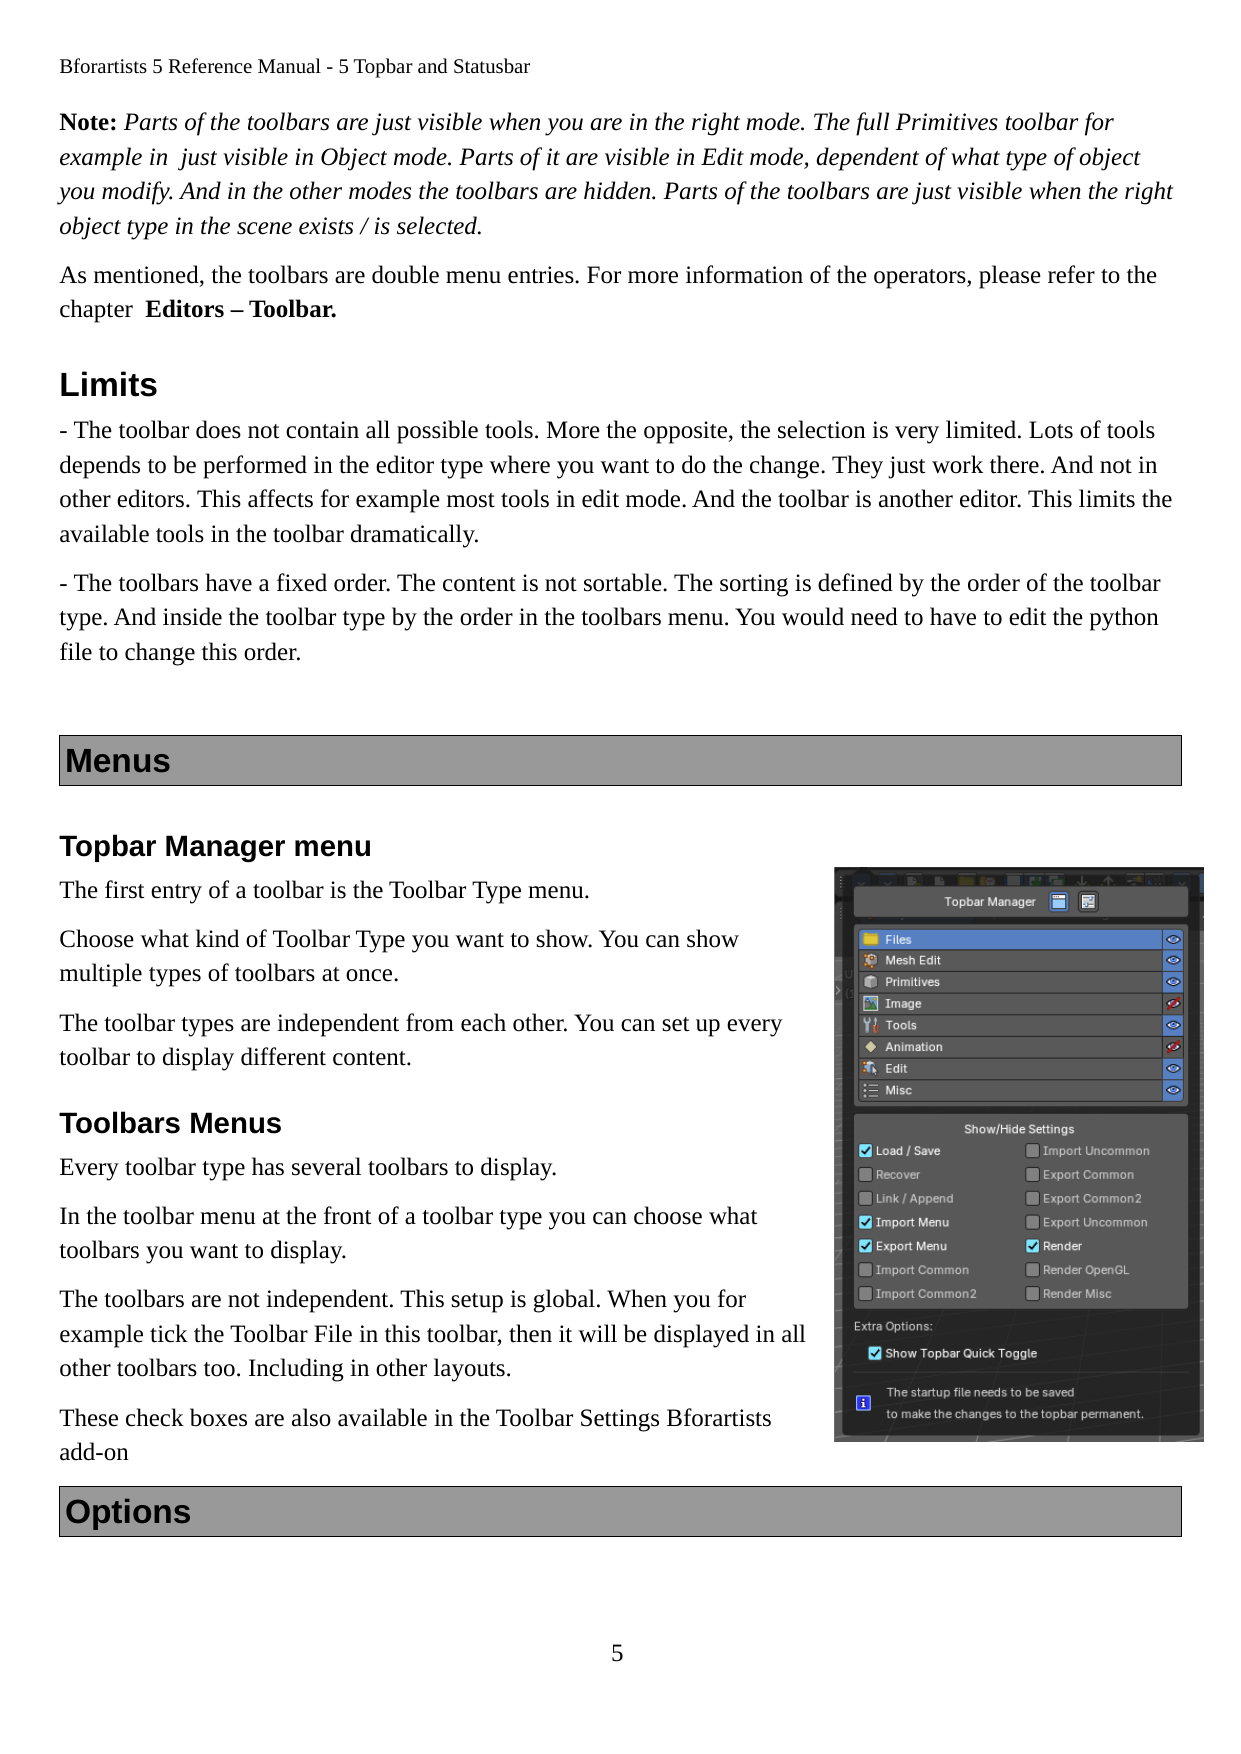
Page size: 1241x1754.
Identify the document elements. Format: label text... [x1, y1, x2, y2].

text - The toolbar does not contain all possible tools. More the opposite, the selection is very limited. Lots of tools depends to be performed in the editor type where you want to do the change. They just work there. And not in other editors. This affects for example most tools in edit mode. And the toolbar is another editor. This limits the available tools in the toolbar dramatically. [59, 416, 1181, 548]
text In the toolbar menu at the front of a toolbar type you can choose what toolbars you want to display. [59, 1201, 817, 1264]
text As mentioned, the toolbars are double menu entries. For more information of the operators, please refer to the chapter Editors – Toolbar. [59, 260, 1181, 323]
subtitle Topbar Manager menu [59, 829, 1222, 1459]
text - The toolbars have a fixed order. The content is not sortable. The sorting is defined by the order of the toolbar type. And inside the toolbar type by the order in the toolbars menu. You would need to have to edit the python file to change this order. [59, 568, 1181, 666]
text The toolbar types are independent from each other. You can set up every toolbar to display different content. [59, 1008, 817, 1071]
text Note: Parts of the toolbars are just visible when you are in the right mode. The full Primitives toolbar for example in just visible in Object mode. Parts of it are visible in Edit mode, dependent of what type of object you modify. And in the other modes the toolbars are hidden. Parts of the toolbars are just visible when the right object type in the scene exists / is selected. [59, 107, 1181, 240]
text The toolbars are not independent. This setup is global. When you for example tick the Toolbar File in this toolbar, then it will be displayed in all other toolbars too. Including in other layouts. [59, 1284, 817, 1382]
text Choose what kind of Toolbar Type you want to show. You can show multiple types of toolbars at once. [59, 924, 817, 987]
picture [834, 867, 1204, 1442]
subtitle Limits [59, 364, 1181, 403]
table_header Options [60, 1487, 1181, 1536]
text These check boxes are also available in the Toolbar Settings Bforartists add-on [59, 1403, 1181, 1466]
subtitle Toolbars Menus [59, 1106, 817, 1139]
text Every toolbar type has several toolbars to display. [59, 1152, 817, 1181]
text The first entry of a toolbar is the Toolbar Type menu. [59, 875, 817, 904]
table_header Menus [60, 736, 1181, 785]
